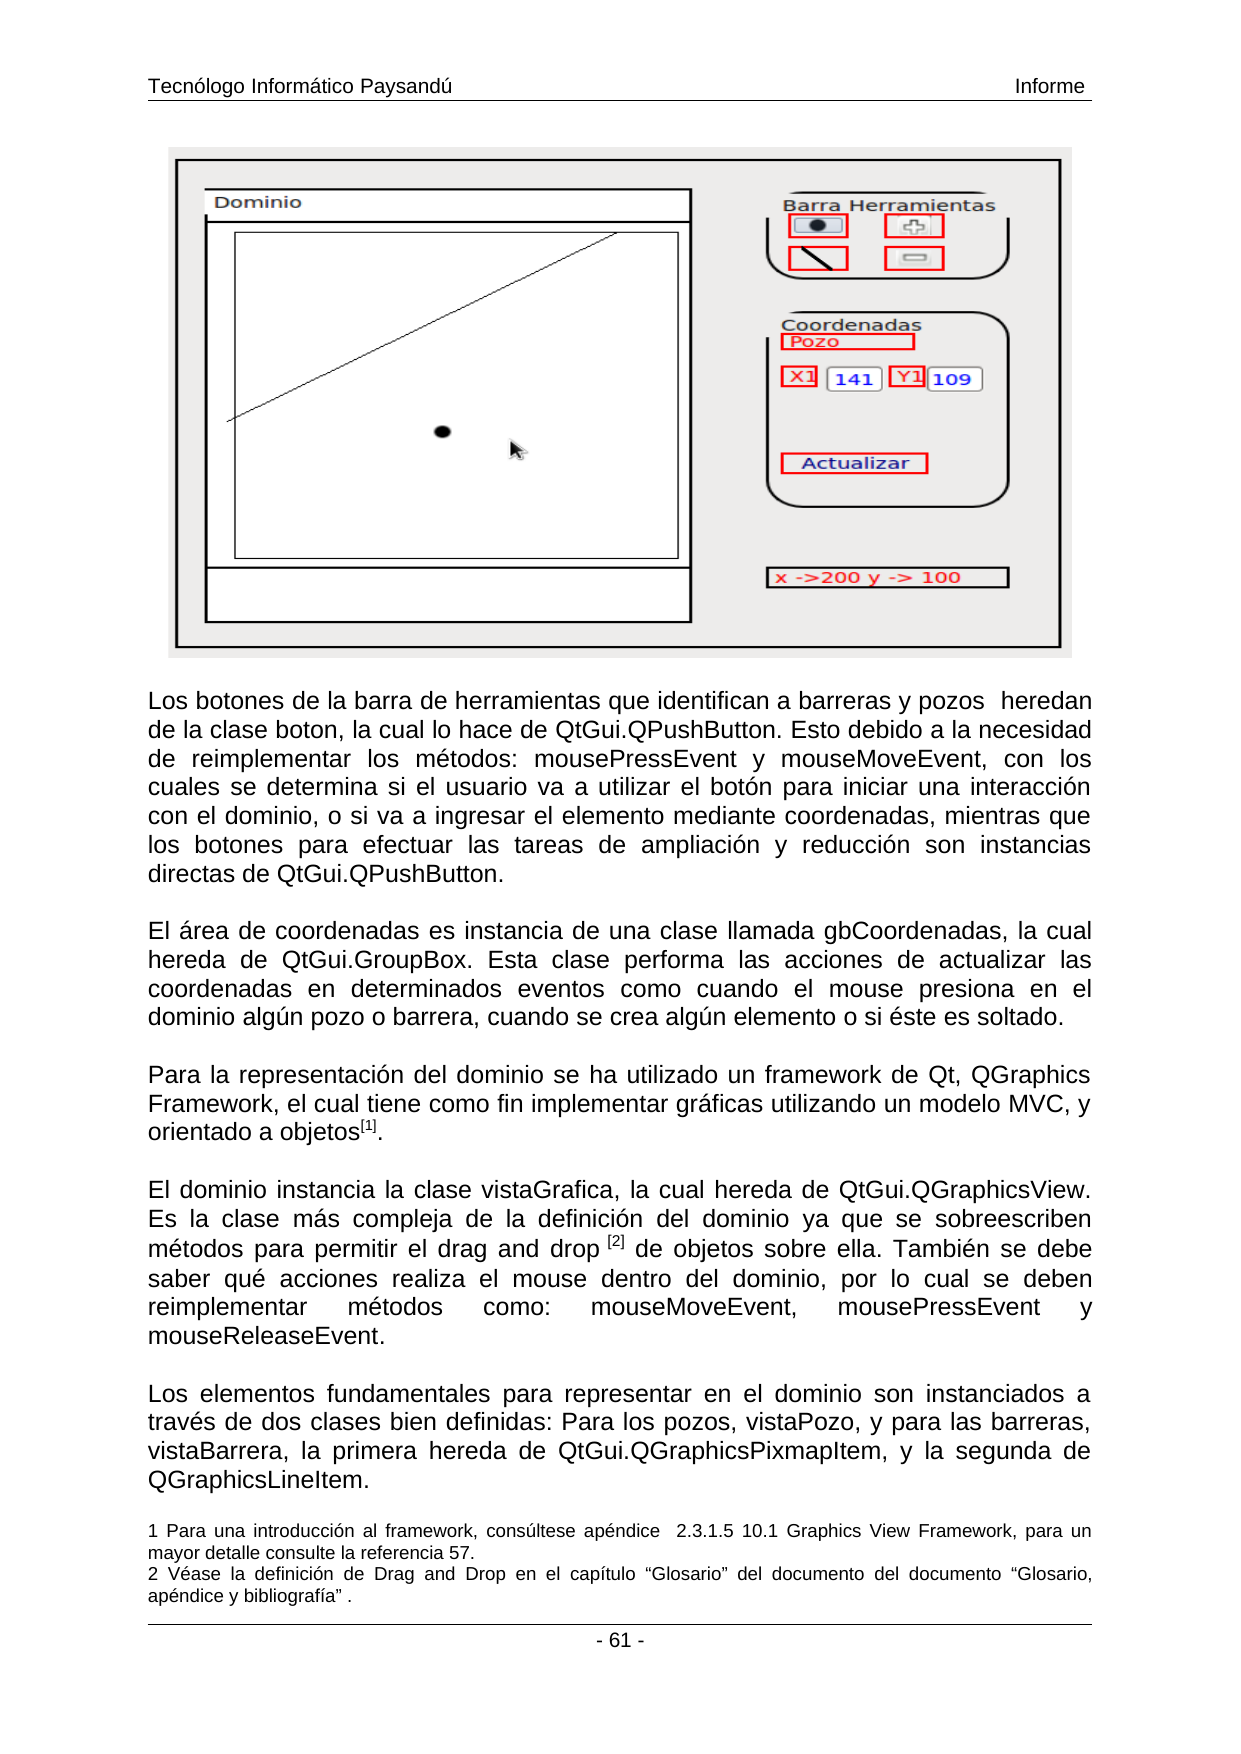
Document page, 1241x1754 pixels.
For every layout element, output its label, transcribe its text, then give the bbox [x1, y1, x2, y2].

picture [168, 147, 1072, 658]
text Para una introducción al framework, consúltese apéndice 2.3.1.5 10.1 Graphics View Framework, para un mayor detalle consulte la referencia 57. [148, 1520, 1092, 1563]
text El dominio instancia la clase vistaGrafica, la cual hereda de QtGui.QGraphicsView. Es la clase más compleja de la definición del dominio ya que se sobreescriben métodos para permitir el drag and drop [] de objetos sobre ella. También se debe saber qué acciones realiza el mouse dentro del dominio, por lo cual se deben reimplementar métodos como: mouseMoveEvent, mousePressEvent y mouseReleaseEvent. [148, 1175, 1092, 1350]
text Los elementos fundamentales para representar en el dominio son instanciados a través de dos clases bien definidas: Para los pozos, vistaPozo, y para las barreras, vistaBarrera, la primera hereda de QtGui.QGraphicsPixmapItem, y la segunda de QGraphicsLineItem. [148, 1378, 1092, 1493]
text El área de coordenadas es instancia de una clase llamada gbCoordenadas, la cual hereda de QtGui.GroupBox. Esta clase performa las acciones de actualizar las coordenadas en determinados eventos como cuando el mouse presiona en el dominio algún pozo o barrera, cuando se crea algún elemento o si éste es soltado. [148, 916, 1092, 1031]
text Véase la definición de Drag and Drop en el capítulo “Glosario” del documento del documento “Glosario, apéndice y bibliografía” . [148, 1563, 1092, 1606]
text Los botones de la barra de herramientas que identifican a barreras y pozos heredan de la clase boton, la cual lo hace de QtGui.QPushButton. Esto debido a la necesidad de reimplementar los métodos: mousePressEvent y mouseMoveEvent, con los cuales se determina si el usuario va a utilizar el botón para iniciar una interacción con el dominio, o si va a ingresar el elemento mediante coordenadas, mientras que los botones para efectuar las tareas de ampliación y reducción son instancias directas de QtGui.QPushButton. [148, 686, 1092, 887]
text Para la representación del dominio se ha utilizado un framework de Qt, QGraphics Framework, el cual tiene como fin implementar gráficas utilizando un modelo MVC, y orientado a objetos[]. [148, 1060, 1092, 1146]
